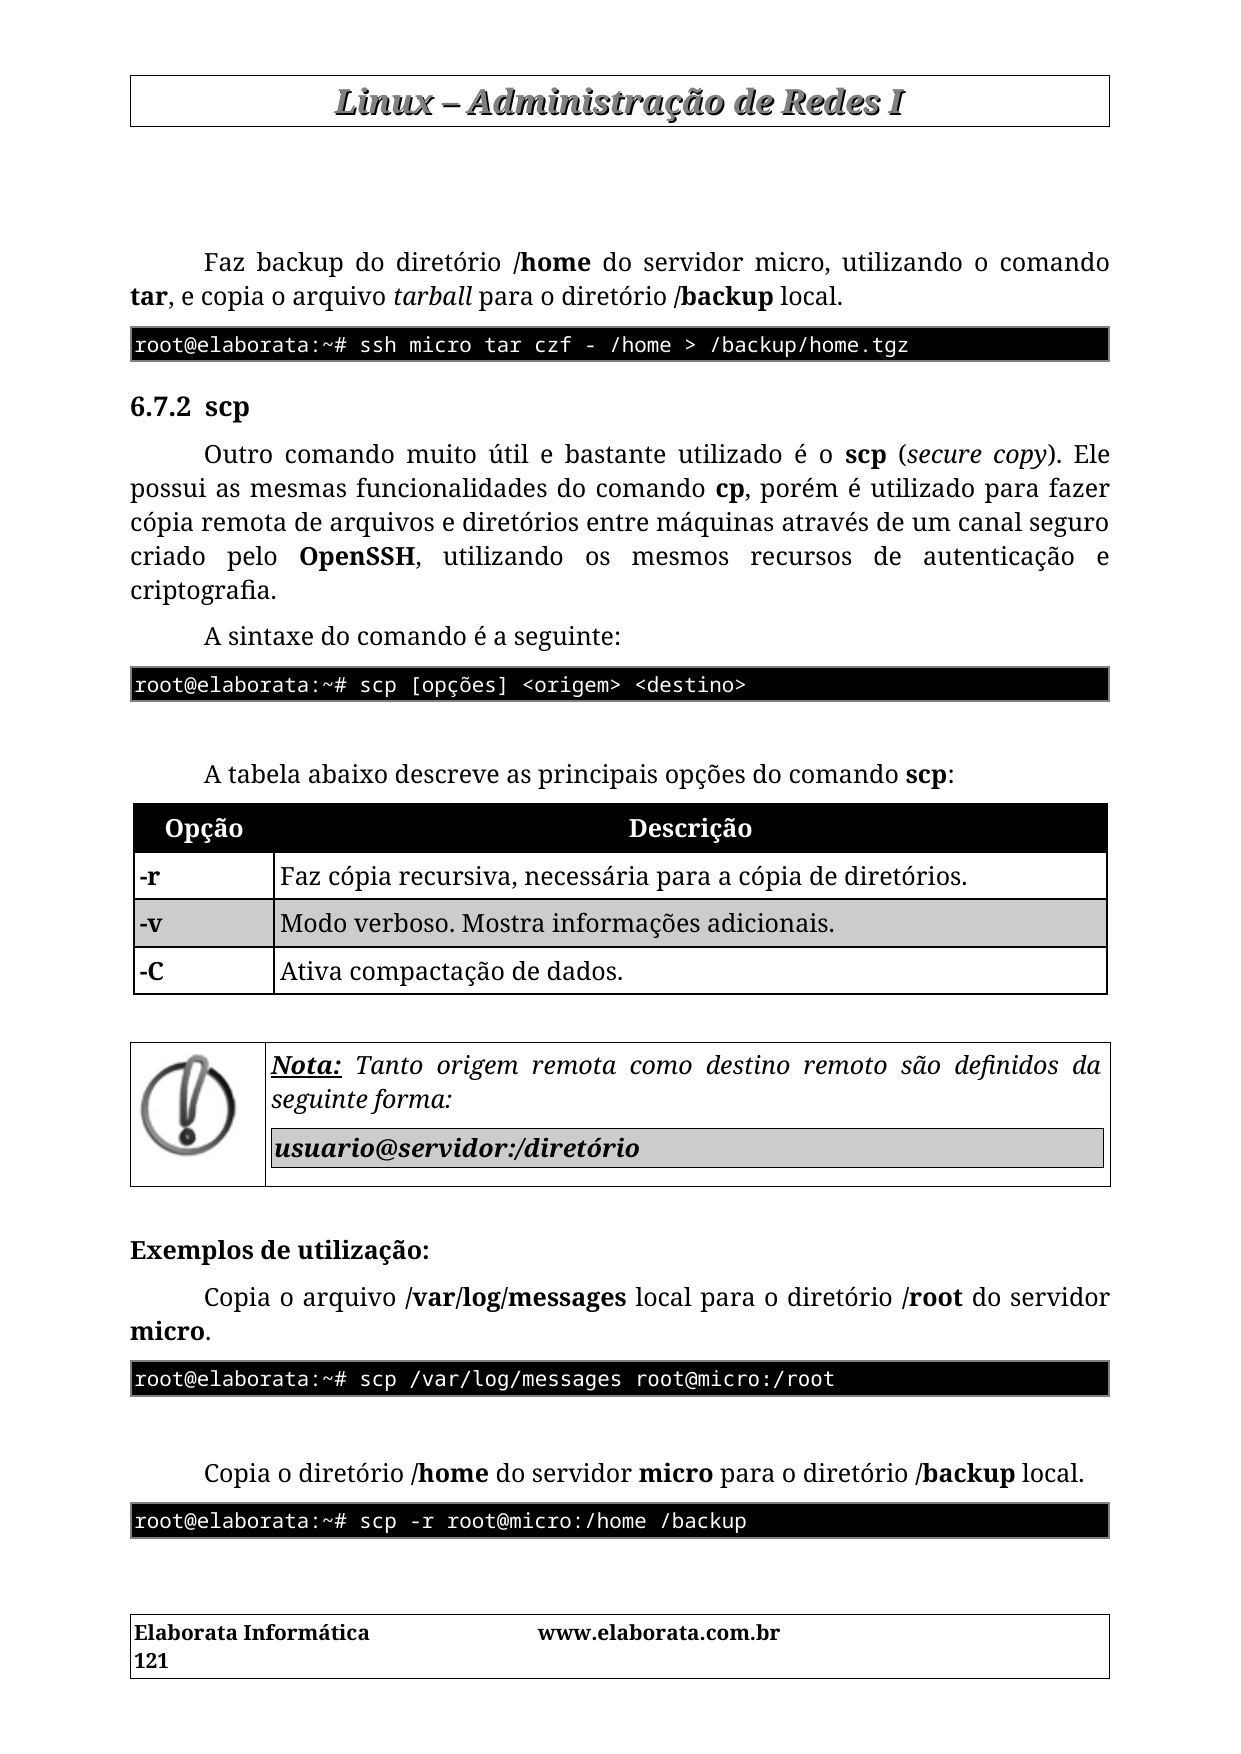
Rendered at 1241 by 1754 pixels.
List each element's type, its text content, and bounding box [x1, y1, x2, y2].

table_cell -v [135, 900, 273, 946]
table_cell Ativa compactação de dados. [275, 948, 1106, 993]
text Copia o diretório /home do servidor micro para o diretório /backup local. [130, 1456, 1110, 1490]
table_header Descrição [274, 805, 1106, 850]
table_header [131, 1043, 265, 1186]
table_header Opção [135, 805, 274, 850]
text root@elaborata:~# scp /var/log/messages root@micro:/root [132, 1362, 1108, 1395]
text Faz backup do diretório /home do servidor micro, utilizando o comando tar, e copia o arquivo tarball para o diretório /backup local. [130, 245, 1110, 313]
text root@elaborata:~# scp [opções] <origem> <destino> [132, 668, 1108, 700]
table_cell -C [135, 948, 273, 993]
text Outro comando muito útil e bastante utilizado é o scp (secure copy). Ele possui as mesmas funcionalidades do comando cp, porém é utilizado para fazer cópia remota de arquivos e diretórios entre máquinas através de um canal seguro criado pelo OpenSSH, utilizando os mesmos recursos de autenticação e criptografia. [130, 436, 1110, 607]
text root@elaborata:~# scp -r root@micro:/home /backup [132, 1504, 1108, 1537]
subtitle scp [130, 387, 1110, 424]
text A sintaxe do comando é a seguinte: [130, 619, 1110, 653]
table_header Nota: Tanto origem remota como destino remoto são definidos da seguinte forma: usuario@servidor:/diretório [266, 1043, 1110, 1186]
text A tabela abaixo descreve as principais opções do comando scp: [130, 756, 1110, 790]
text Copia o arquivo /var/log/messages local para o diretório /root do servidor micro. [130, 1279, 1110, 1348]
text root@elaborata:~# ssh micro tar czf - /home > /backup/home.tgz [132, 328, 1108, 360]
table_cell -r [135, 853, 273, 898]
table_cell Faz cópia recursiva, necessária para a cópia de diretórios. [275, 853, 1106, 898]
text Exemplos de utilização: [130, 1233, 1110, 1267]
table_cell Modo verboso. Mostra informações adicionais. [275, 900, 1106, 946]
